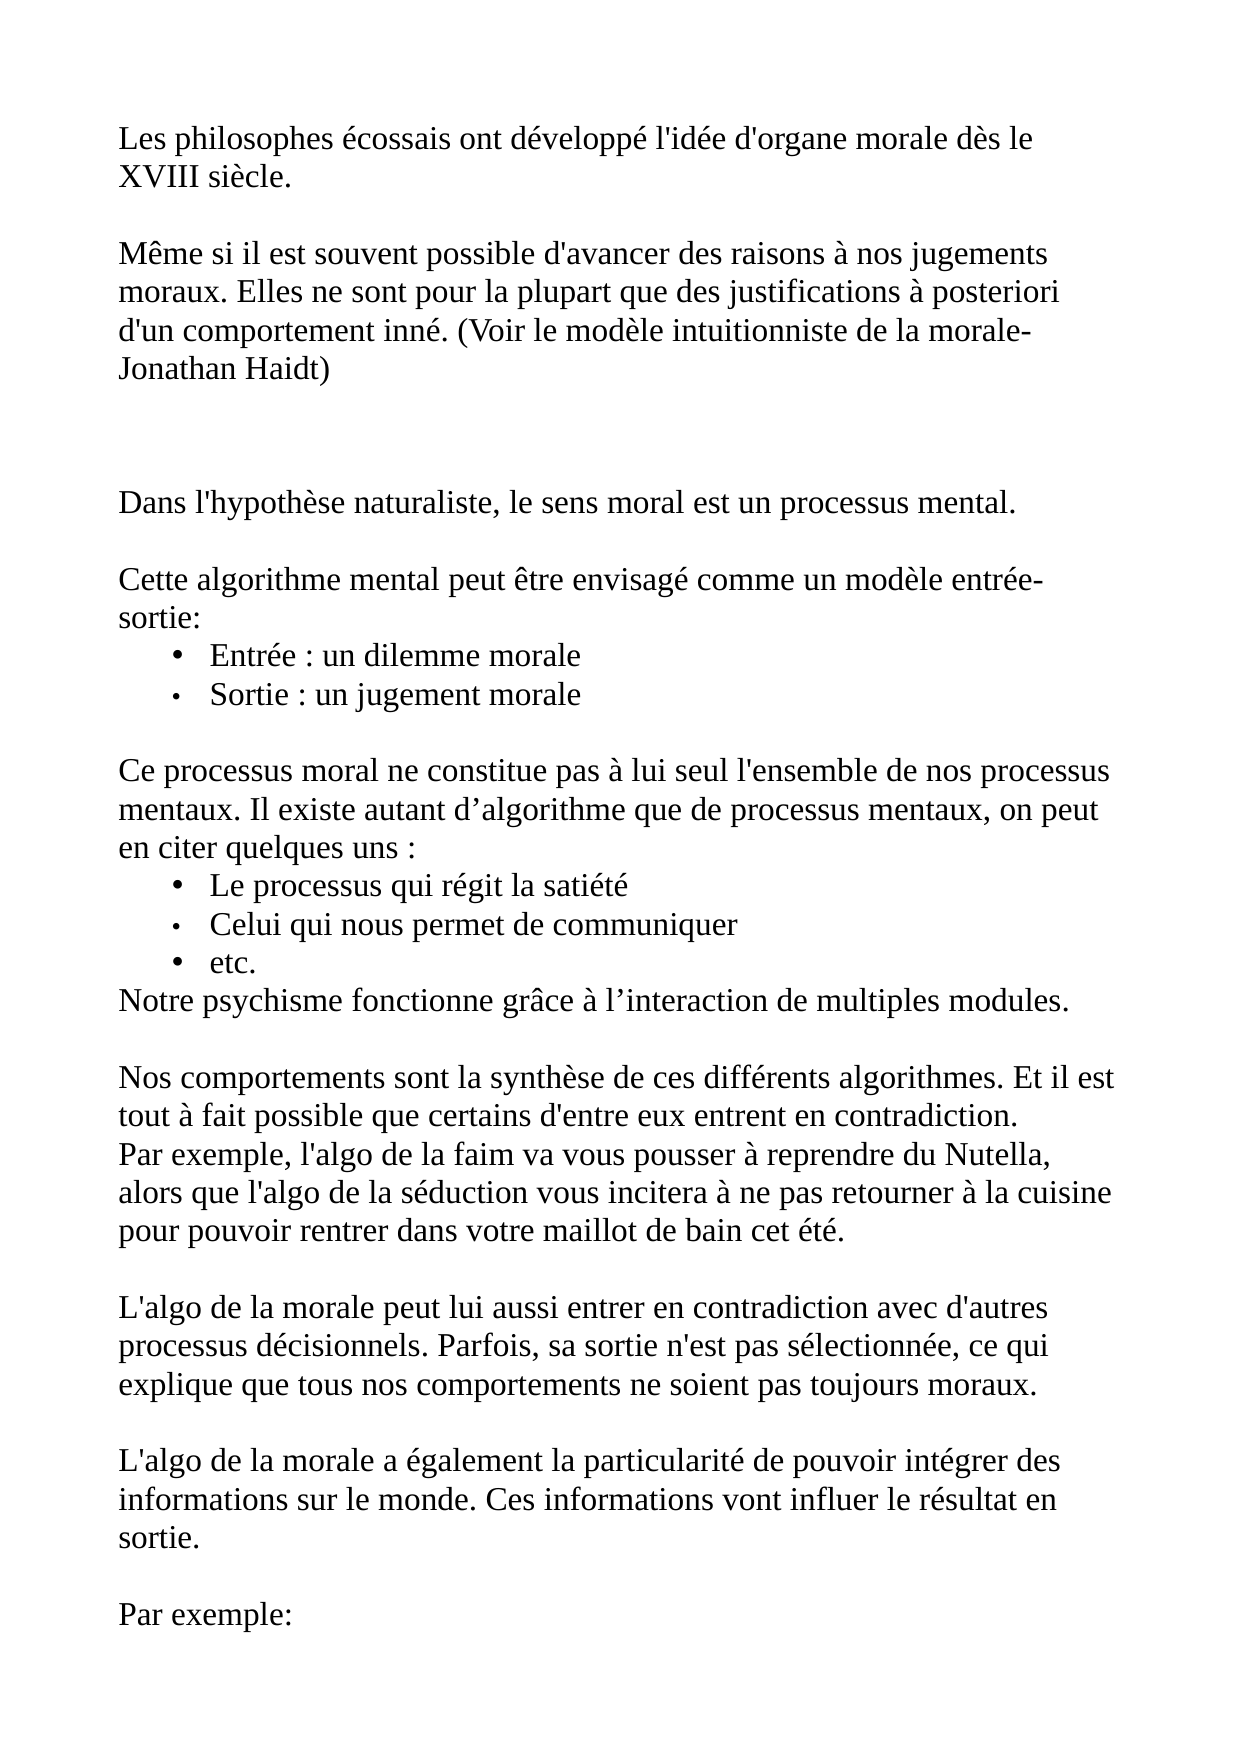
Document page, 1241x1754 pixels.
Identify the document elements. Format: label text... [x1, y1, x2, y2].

list Celui qui nous permet de communiquer [172, 904, 1122, 942]
text Par exemple, l'algo de la faim va vous pousser à reprendre du Nutella, alors que l'algo de la séduction vous incitera à ne pas retourner à la cuisine pour pouvoir rentrer dans votre maillot de bain cet été. [118, 1134, 1122, 1249]
text Dans l'hypothèse naturaliste, le sens moral est un processus mental. [118, 482, 1122, 521]
text Même si il est souvent possible d'avancer des raisons à nos jugements moraux. Elles ne sont pour la plupart que des justifications à posteriori d'un comportement inné. (Voir le modèle intuitionniste de la morale-Jonathan Haidt) [118, 233, 1122, 386]
text Cette algorithme mental peut être envisagé comme un modèle entrée-sortie: [118, 559, 1122, 636]
text Nos comportements sont la synthèse de ces différents algorithmes. Et il est tout à fait possible que certains d'entre eux entrent en contradiction. [118, 1057, 1122, 1134]
list Le processus qui régit la satiété [172, 866, 1122, 904]
list etc. [172, 942, 1122, 981]
text Notre psychisme fonctionne grâce à l’interaction de multiples modules. [118, 981, 1122, 1019]
list Sortie : un jugement morale [172, 674, 1122, 712]
text Par exemple: [118, 1594, 1122, 1632]
list Entrée : un dilemme morale [172, 636, 1122, 674]
text L'algo de la morale a également la particularité de pouvoir intégrer des informations sur le monde. Ces informations vont influer le résultat en sortie. [118, 1441, 1122, 1556]
text L'algo de la morale peut lui aussi entrer en contradiction avec d'autres processus décisionnels. Parfois, sa sortie n'est pas sélectionnée, ce qui explique que tous nos comportements ne soient pas toujours moraux. [118, 1287, 1122, 1402]
text Les philosophes écossais ont développé l'idée d'organe morale dès le XVIII siècle. [118, 118, 1122, 195]
text Ce processus moral ne constitue pas à lui seul l'ensemble de nos processus mentaux. Il existe autant d’algorithme que de processus mentaux, on peut en citer quelques uns : [118, 751, 1122, 866]
